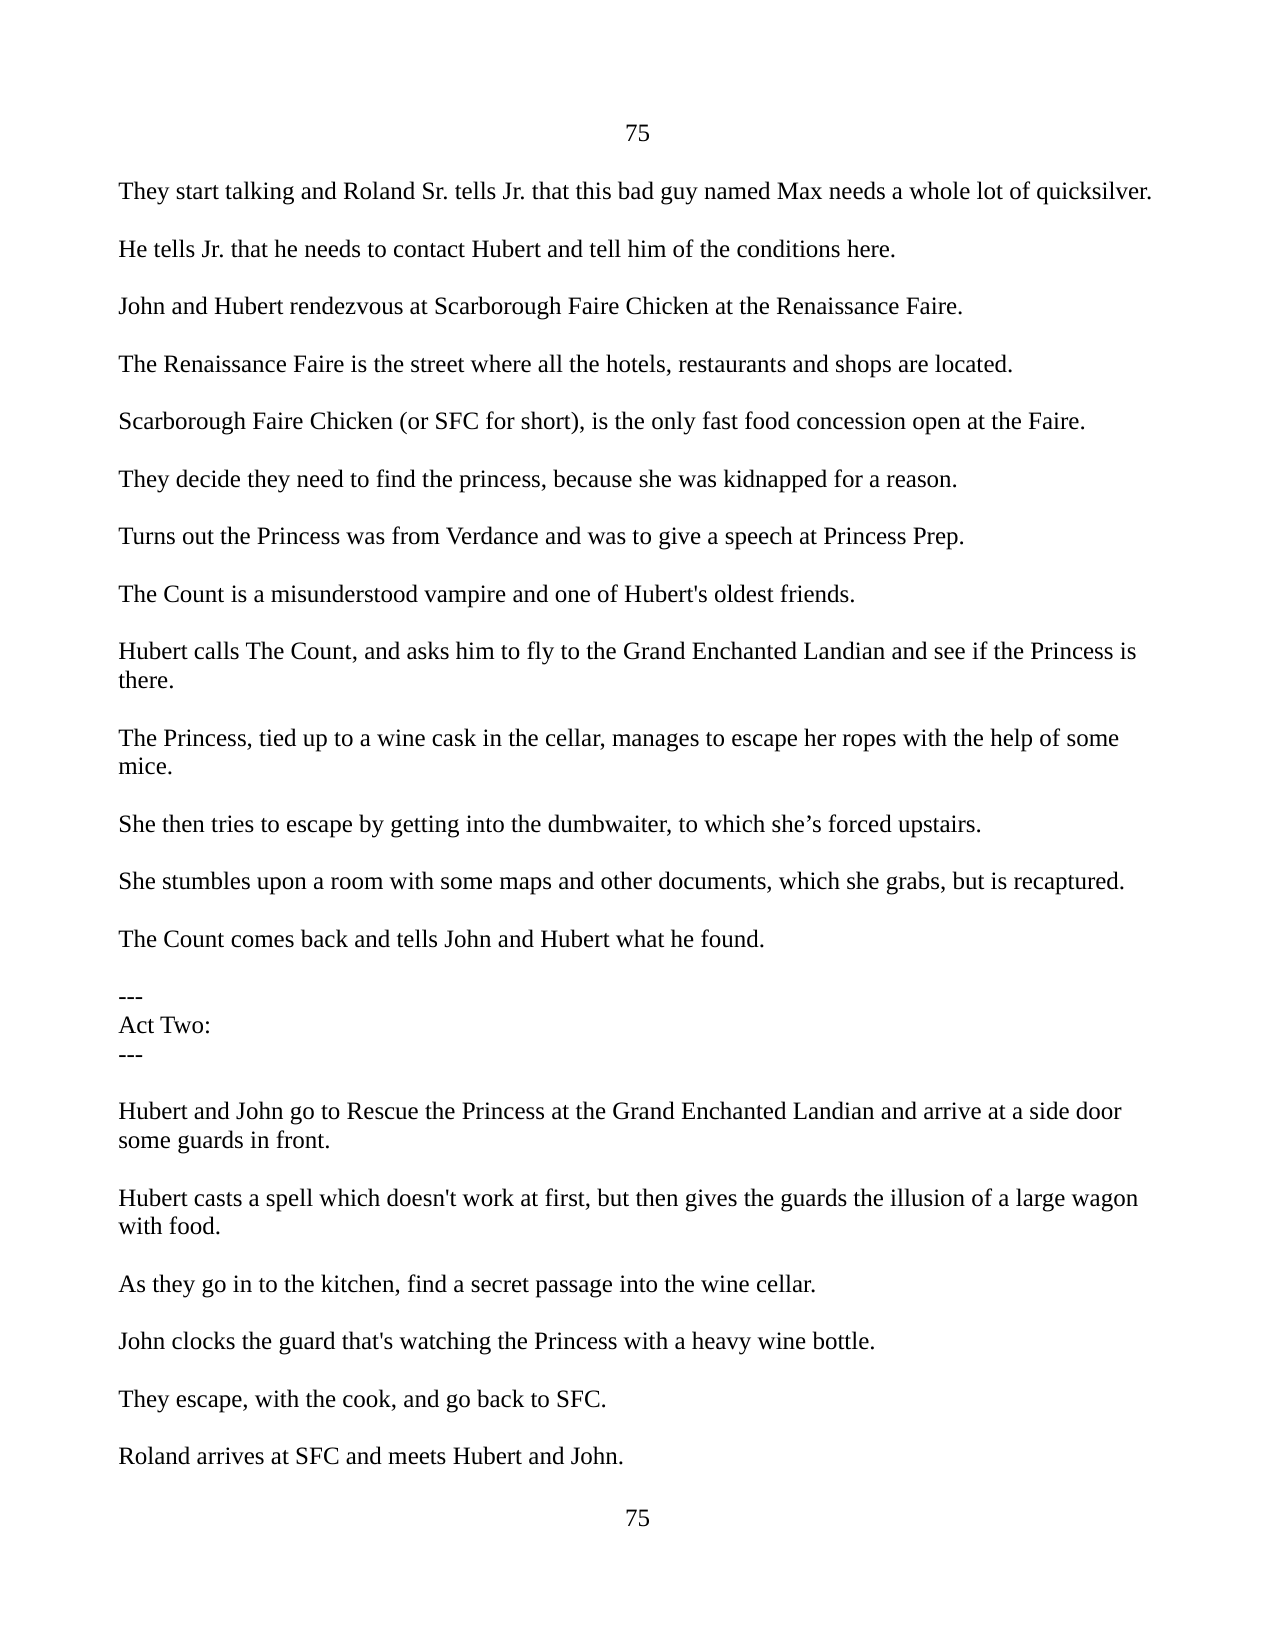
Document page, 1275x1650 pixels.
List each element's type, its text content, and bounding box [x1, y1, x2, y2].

text The Count comes back and tells John and Hubert what he found. [118, 924, 1157, 953]
text John and Hubert rendezvous at Scarborough Faire Chicken at the Renaissance Faire. [118, 291, 1157, 320]
text The Renaissance Faire is the street where all the hotels, restaurants and shops are located. [118, 349, 1157, 378]
text They decide they need to find the princess, because she was kidnapped for a reason. [118, 464, 1157, 493]
text Hubert calls The Count, and asks him to fly to the Grand Enchanted Landian and see if the Princess is there. [118, 636, 1157, 694]
text The Count is a misunderstood vampire and one of Hubert's oldest friends. [118, 579, 1157, 608]
text As they go in to the kitchen, find a secret passage into the wine cellar. [118, 1269, 1157, 1298]
text The Princess, tied up to a wine cask in the cellar, manages to escape her ropes with the help of some mice. [118, 723, 1157, 780]
text Hubert and John go to Rescue the Princess at the Grand Enchanted Landian and arrive at a side door some guards in front. [118, 1096, 1157, 1154]
text They escape, with the cook, and go back to SFC. [118, 1384, 1157, 1413]
text Roland arrives at SFC and meets Hubert and John. [118, 1441, 1157, 1470]
text He tells Jr. that he needs to contact Hubert and tell him of the conditions here. [118, 234, 1157, 263]
text --- [118, 981, 1157, 1010]
text Scarborough Faire Chicken (or SFC for short), is the only fast food concession open at the Faire. [118, 406, 1157, 435]
text They start talking and Roland Sr. tells Jr. that this bad guy named Max needs a whole lot of quicksilver. [118, 176, 1157, 205]
text She then tries to escape by getting into the dumbwaiter, to which she’s forced upstairs. [118, 809, 1157, 838]
text She stumbles upon a room with some maps and other documents, which she grabs, but is recaptured. [118, 866, 1157, 895]
text John clocks the guard that's watching the Princess with a heavy wine bottle. [118, 1326, 1157, 1355]
text --- [118, 1039, 1157, 1068]
text Hubert casts a spell which doesn't work at first, but then gives the guards the illusion of a large wagon with food. [118, 1183, 1157, 1240]
text Turns out the Princess was from Verdance and was to give a speech at Princess Prep. [118, 521, 1157, 550]
text Act Two: [118, 1010, 1157, 1039]
